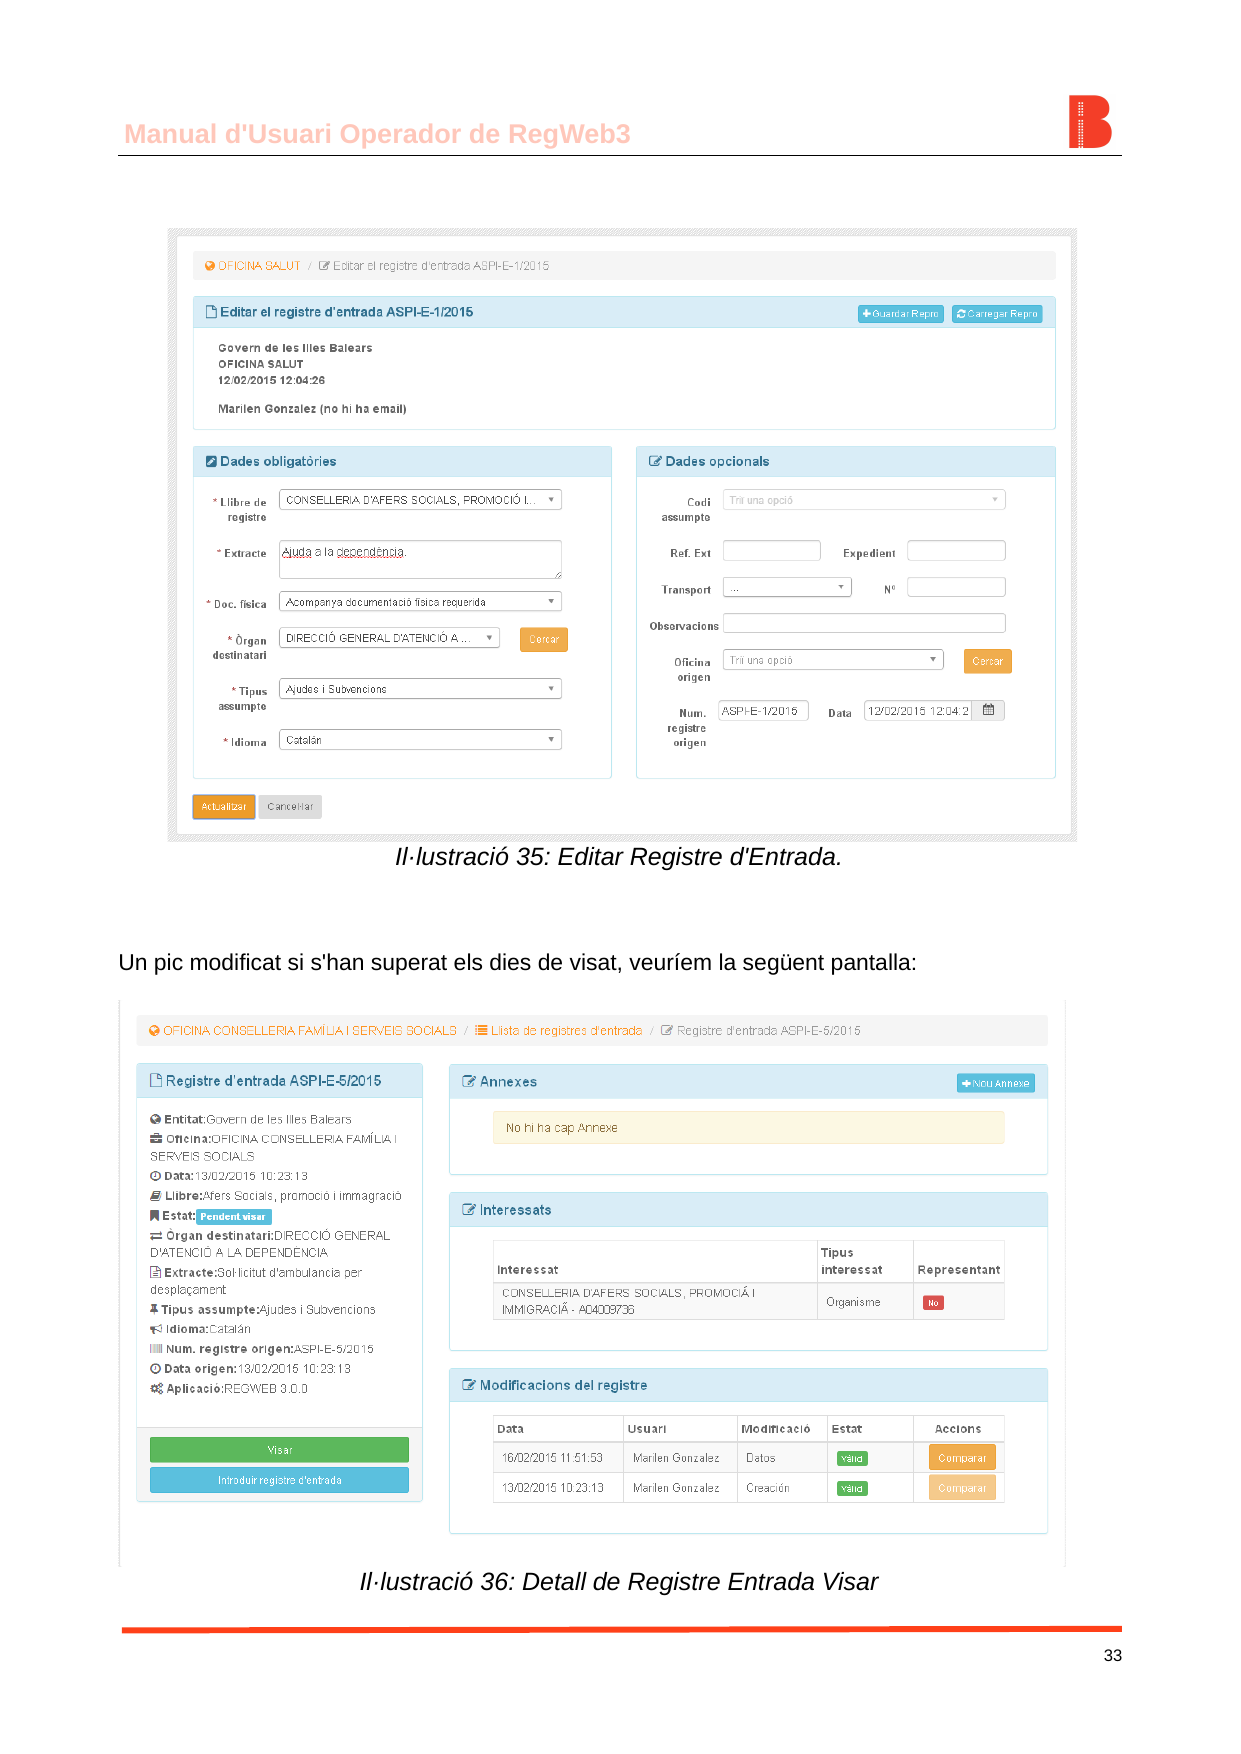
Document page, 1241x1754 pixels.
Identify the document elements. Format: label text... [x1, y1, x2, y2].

text Il·lustració 35: Editar Registre d'Entrada. [118, 842, 1122, 871]
text [118, 988, 1122, 1000]
picture [1063, 94, 1117, 150]
text Il·lustració 36: Detall de Registre Entrada Visar [118, 1567, 1122, 1595]
text Un pic modificat si s'han superat els dies de visat, veuríem la següent pantalla: [118, 949, 1122, 975]
picture [167, 228, 1078, 842]
picture [118, 1000, 1066, 1567]
